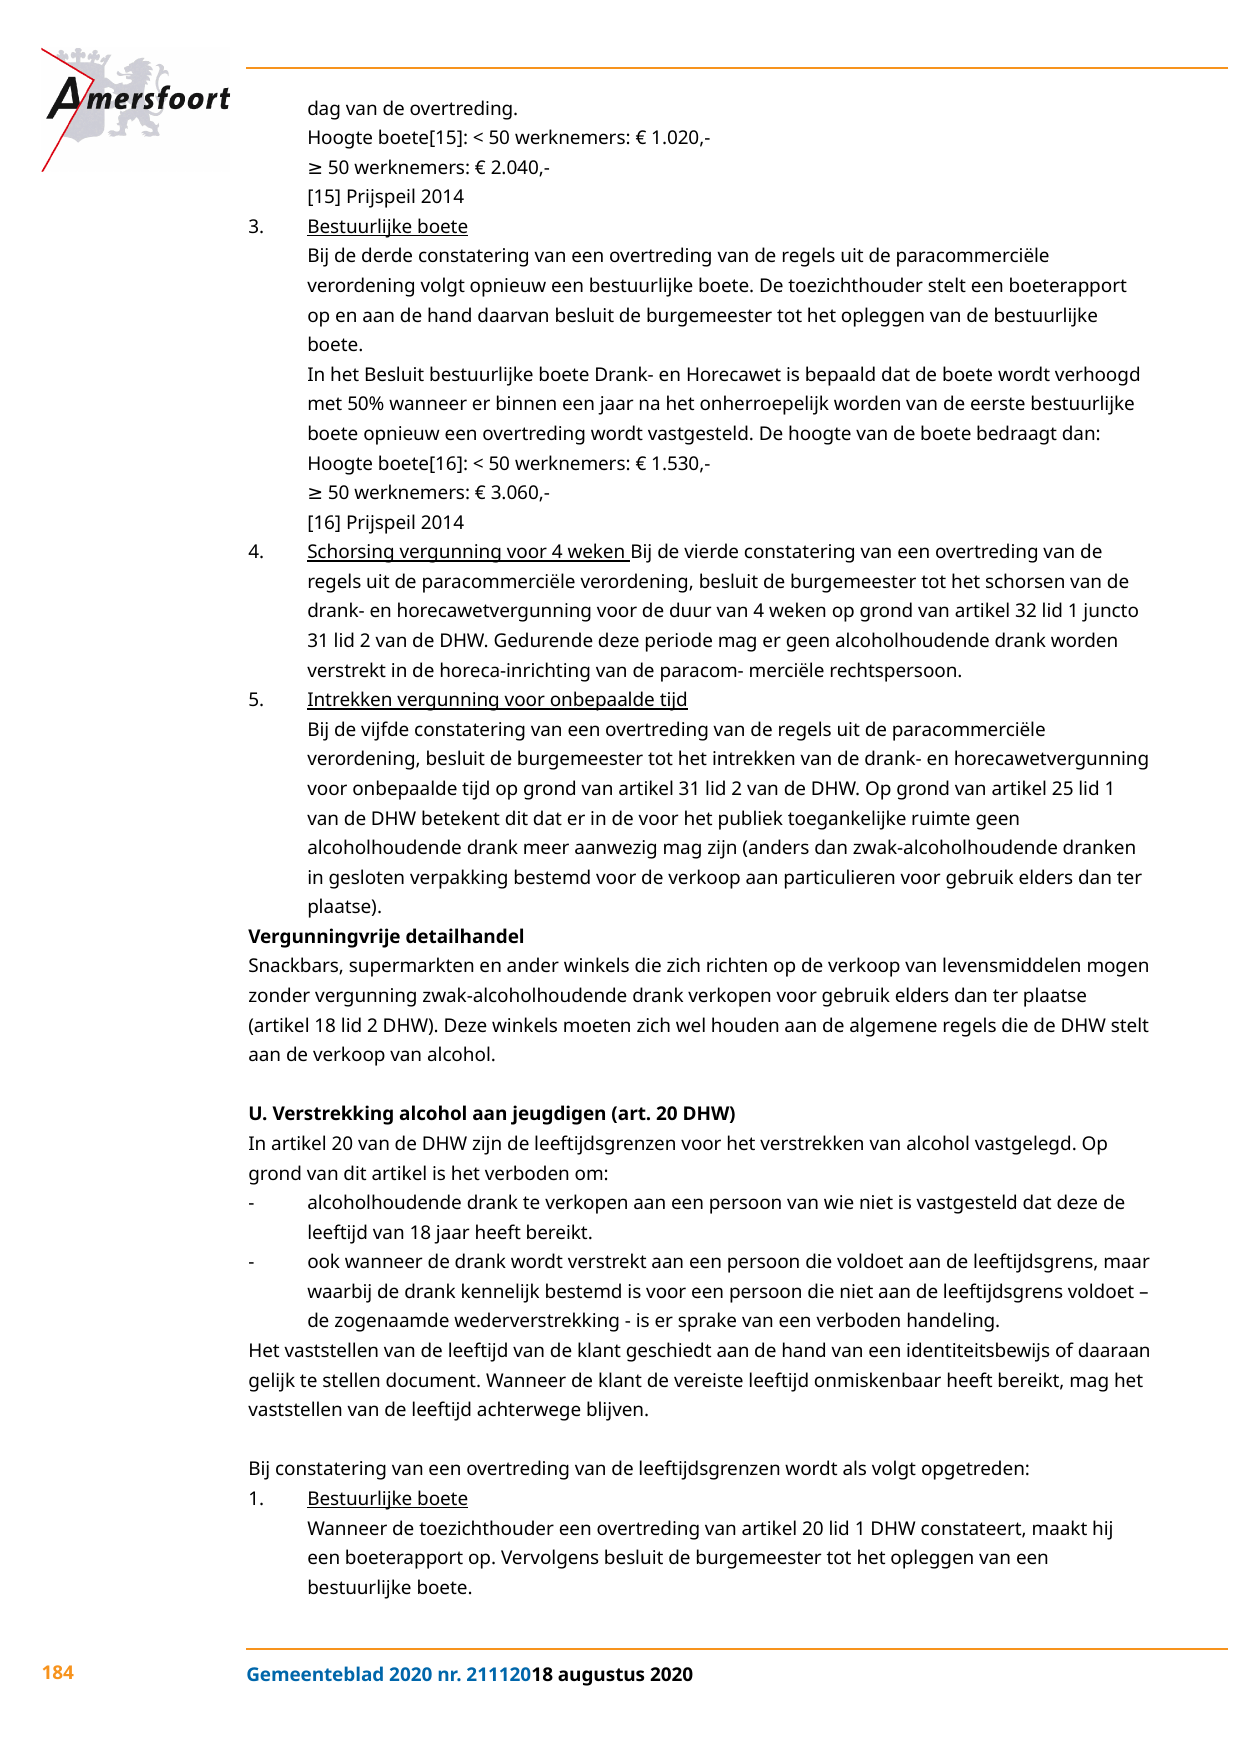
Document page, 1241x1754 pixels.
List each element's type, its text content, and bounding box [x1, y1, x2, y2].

text Snackbars, supermarkten en ander winkels die zich richten op de verkoop van levensmiddelen mogen zonder vergunning zwak-alcoholhoudende drank verkopen voor gebruik elders dan ter plaatse (artikel 18 lid 2 DHW). Deze winkels moeten zich wel houden aan de algemene regels die de DHW stelt aan de verkoop van alcohol. [248, 953, 1152, 1067]
picture [41, 47, 231, 172]
list Bestuurlijke boete [248, 1485, 1152, 1511]
text Het vaststellen van de leeftijd van de klant geschiedt aan de hand van een identiteitsbewijs of daaraan gelijk te stellen document. Wanneer de klant de vereiste leeftijd onmiskenbaar heeft bereikt, mag het vaststellen van de leeftijd achterwege blijven. [248, 1337, 1152, 1422]
list Wanneer de toezichthouder een overtreding van artikel 20 lid 1 DHW constateert, maakt hij een boeterapport op. Vervolgens besluit de burgemeester tot het opleggen van een bestuurlijke boete. [248, 1515, 1152, 1600]
list ≥ 50 werknemers: € 3.060,- [248, 479, 1152, 505]
list Hoogte boete[16]: < 50 werknemers: € 1.530,- [248, 450, 1152, 476]
list Bij de vijfde constatering van een overtreding van de regels uit de paracommerciële verordening, besluit de burgemeester tot het intrekken van de drank- en horecawetvergunning voor onbepaalde tijd op grond van artikel 31 lid 2 van de DHW. Op grond van artikel 25 lid 1 van de DHW betekent dit dat er in de voor het publiek toegankelijke ruimte geen alcoholhoudende drank meer aanwezig mag zijn (anders dan zwak-alcoholhoudende dranken in gesloten verpakking bestemd voor de verkoop aan particulieren voor gebruik elders dan ter plaatse). [248, 716, 1152, 919]
text Bij constatering van een overtreding van de leeftijdsgrenzen wordt als volgt opgetreden: [248, 1456, 1152, 1481]
list alcoholhoudende drank te verkopen aan een persoon van wie niet is vastgesteld dat deze de leeftijd van 18 jaar heeft bereikt. [248, 1189, 1152, 1245]
list ≥ 50 werknemers: € 2.040,- [248, 154, 1152, 180]
list Bestuurlijke boete [248, 213, 1152, 239]
list Schorsing vergunning voor 4 weken Bij de vierde constatering van een overtreding van de regels uit de paracommerciële verordening, besluit de burgemeester tot het schorsen van de drank- en horecawetvergunning voor de duur van 4 weken op grond van artikel 32 lid 1 juncto 31 lid 2 van de DHW. Gedurende deze periode mag er geen alcoholhoudende drank worden verstrekt in de horeca-inrichting van de paracom- merciële rechtspersoon. [248, 538, 1152, 683]
text U. Verstrekking alcohol aan jeugdigen (art. 20 DHW) [248, 1101, 1152, 1126]
list Bij de derde constatering van een overtreding van de regels uit de paracommerciële verordening volgt opnieuw een bestuurlijke boete. De toezichthouder stelt een boeterapport op en aan de hand daarvan besluit de burgemeester tot het opleggen van de bestuurlijke boete. [248, 243, 1152, 357]
list Hoogte boete[15]: < 50 werknemers: € 1.020,- [248, 124, 1152, 150]
list In het Besluit bestuurlijke boete Drank- en Horecawet is bepaald dat de boete wordt verhoogd met 50% wanneer er binnen een jaar na het onherroepelijk worden van de eerste bestuurlijke boete opnieuw een overtreding wordt vastgesteld. De hoogte van de boete bedraagt dan: [248, 361, 1152, 446]
text Vergunningvrije detailhandel [248, 923, 1152, 949]
list [15] Prijspeil 2014 [248, 183, 1152, 209]
text In artikel 20 van de DHW zijn de leeftijdsgrenzen voor het verstrekken van alcohol vastgelegd. Op grond van dit artikel is het verboden om: [248, 1130, 1152, 1186]
list dag van de overtreding. [248, 95, 1152, 121]
list [16] Prijspeil 2014 [248, 509, 1152, 535]
list Intrekken vergunning voor onbepaalde tijd [248, 686, 1152, 712]
list ook wanneer de drank wordt verstrekt aan een persoon die voldoet aan de leeftijdsgrens, maar waarbij de drank kennelijk bestemd is voor een persoon die niet aan de leeftijdsgrens voldoet – de zogenaamde wederverstrekking - is er sprake van een verboden handeling. [248, 1248, 1152, 1333]
